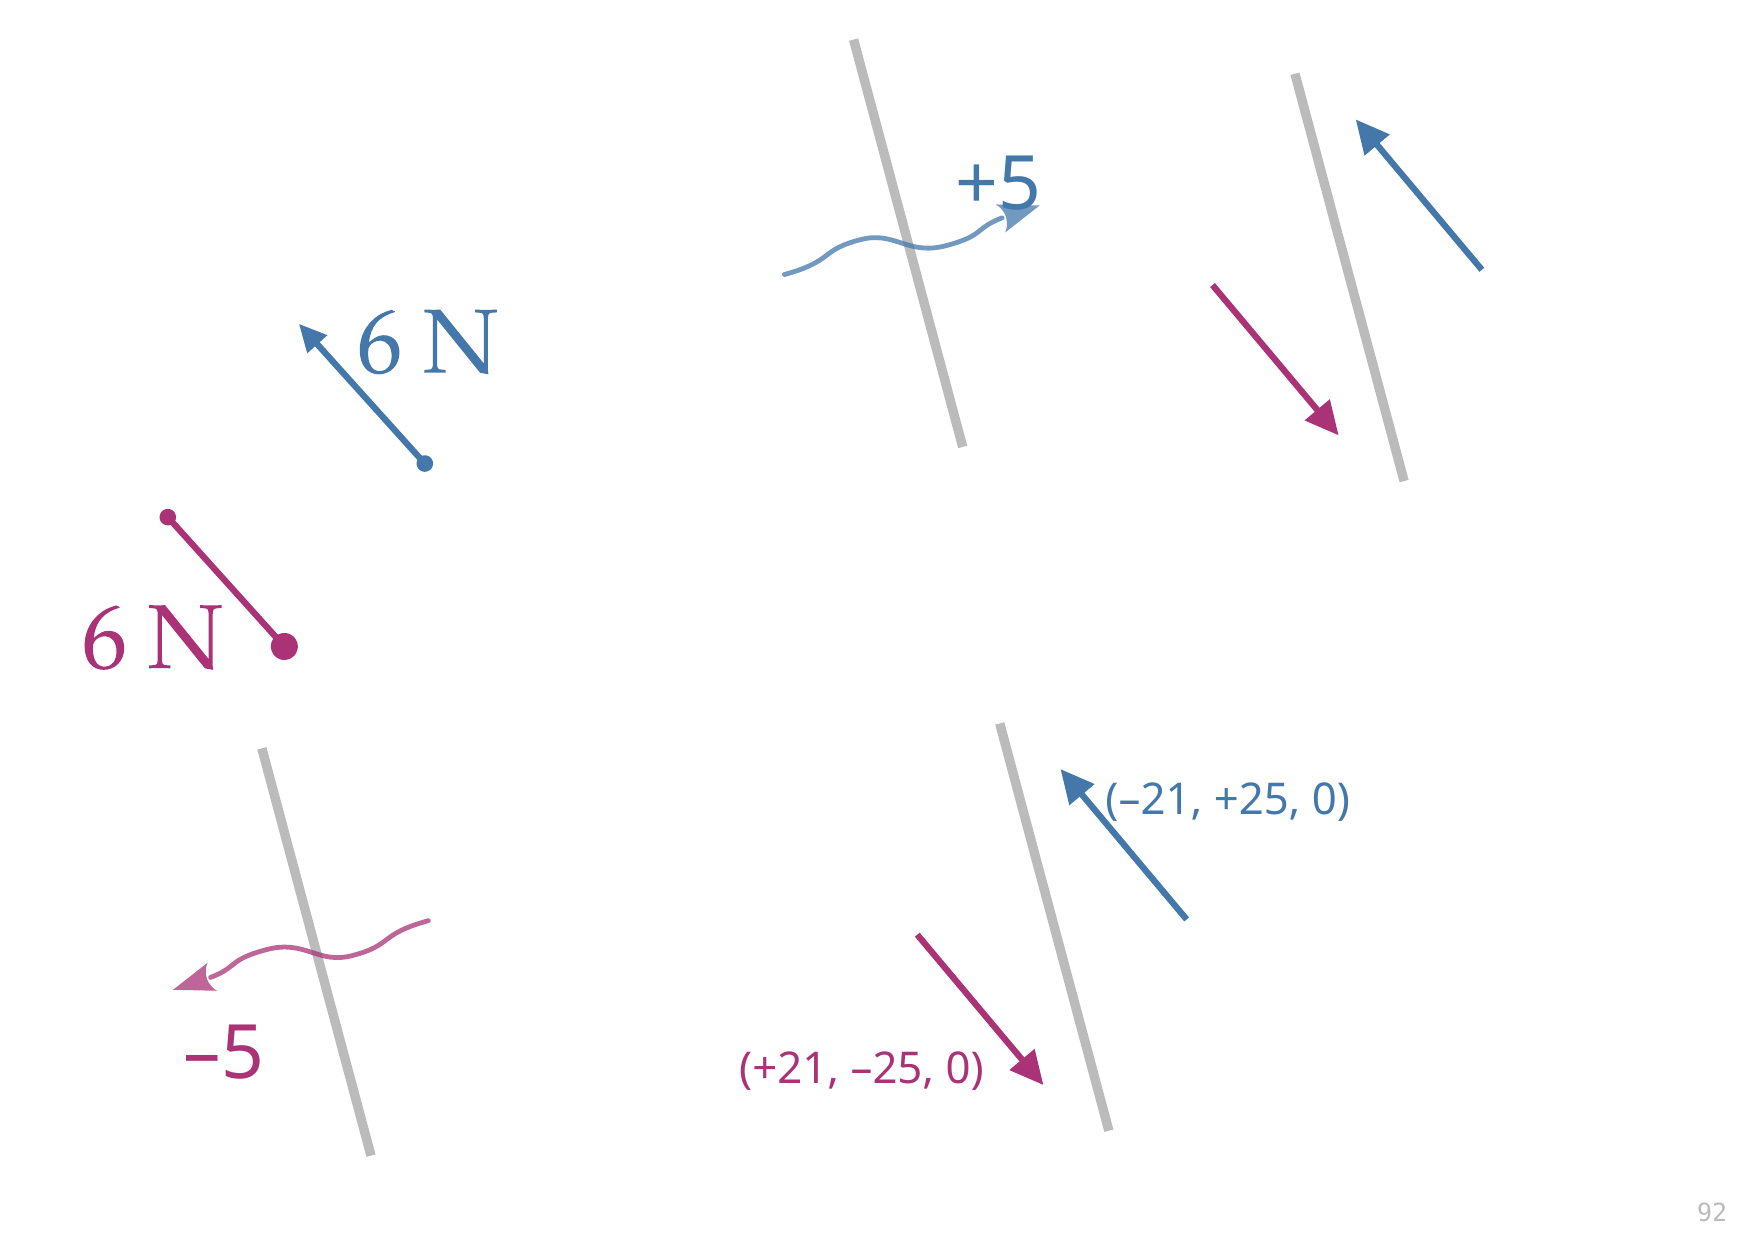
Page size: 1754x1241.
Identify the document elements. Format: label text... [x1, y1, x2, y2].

text_box (–21, +25, 0) [1090, 760, 1379, 826]
text_box (+21, –25, 0) [724, 1029, 1013, 1096]
text_box –5 [169, 990, 274, 1081]
text_box [84, 605, 125, 670]
text_box [359, 309, 400, 375]
text_box [424, 309, 497, 375]
text_box [149, 605, 222, 670]
text_box +5 [940, 121, 1054, 212]
